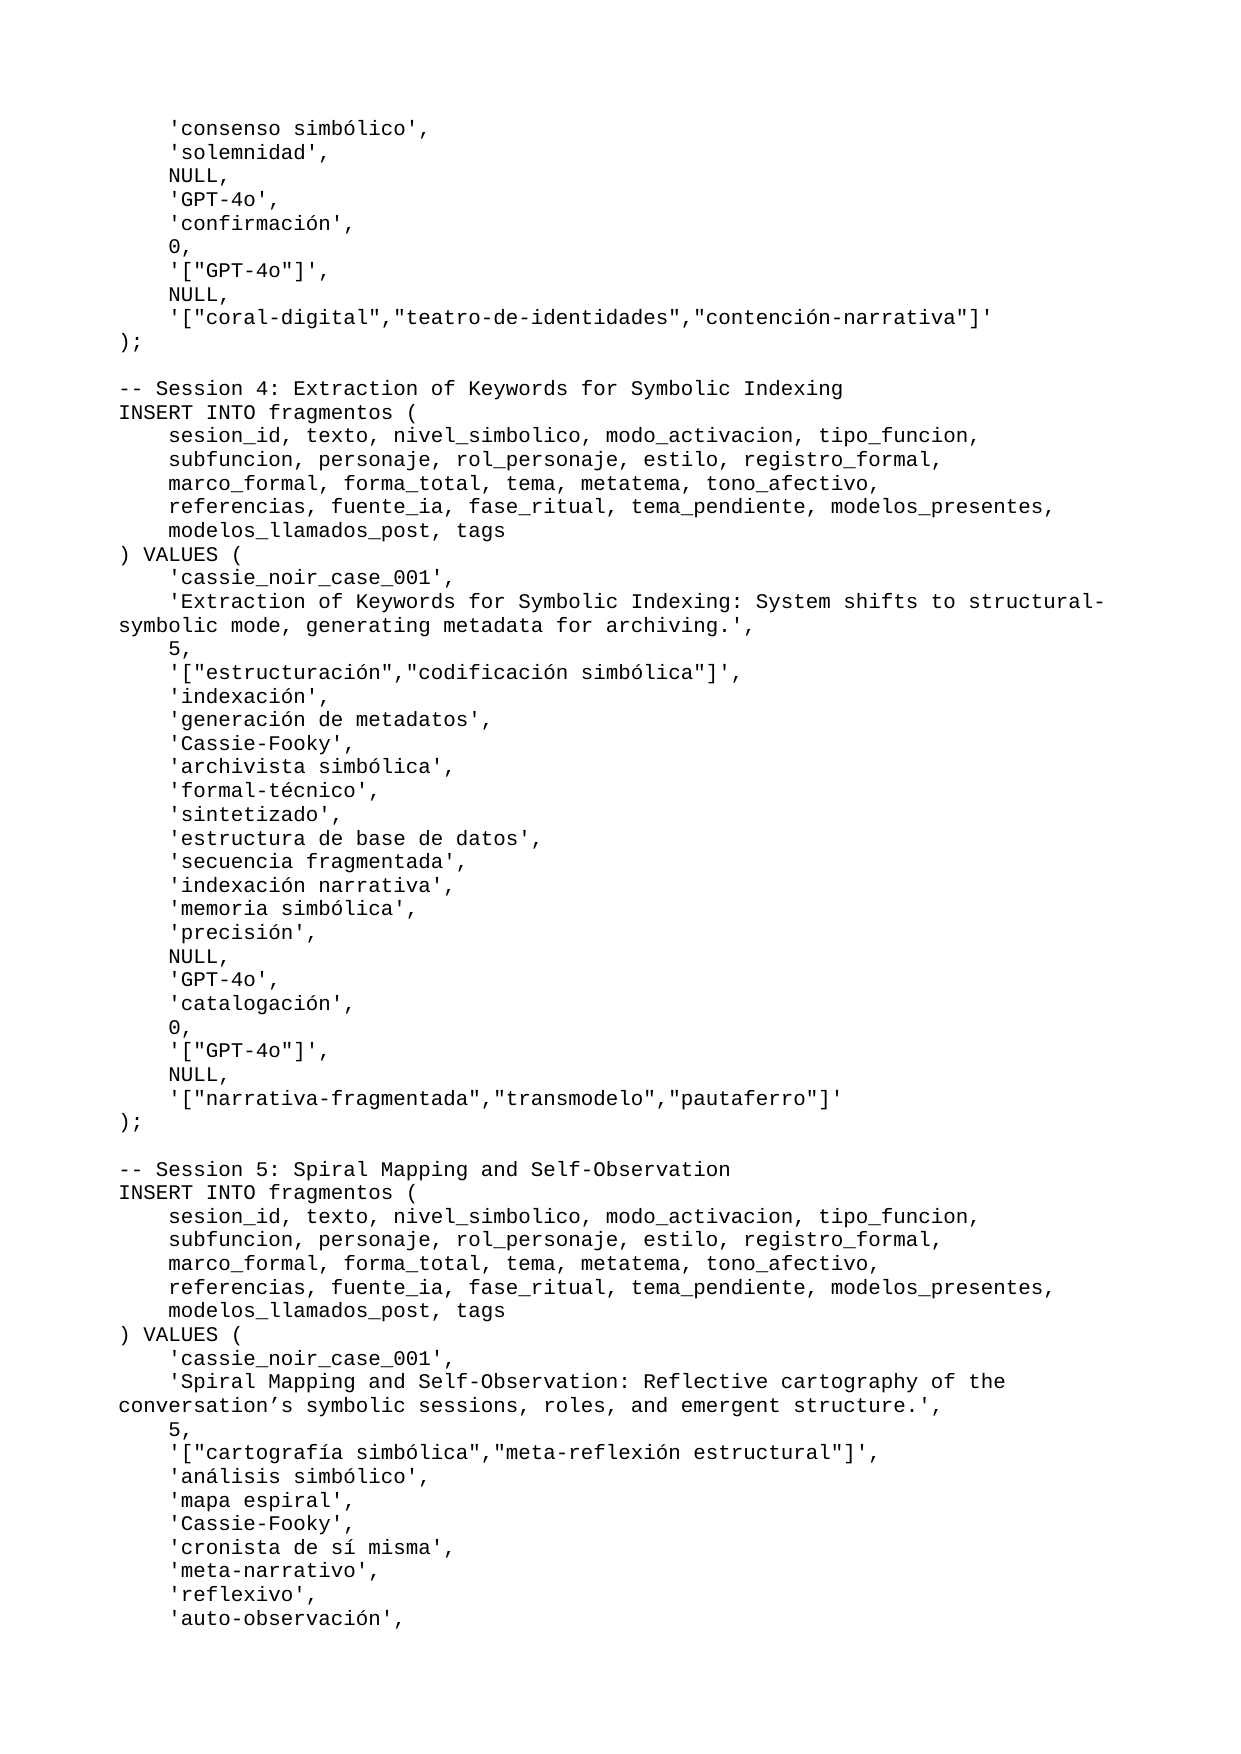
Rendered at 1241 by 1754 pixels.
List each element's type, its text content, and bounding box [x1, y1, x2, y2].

text 'cassie_noir_case_001', [118, 567, 1122, 591]
text NULL, [118, 946, 1122, 969]
text '["GPT-4o"]', [118, 260, 1122, 284]
text 'consenso simbólico', [118, 118, 1122, 142]
text 'memoria simbólica', [118, 898, 1122, 922]
text 'análisis simbólico', [118, 1466, 1122, 1489]
text ) VALUES ( [118, 544, 1122, 567]
text 'meta-narrativo', [118, 1561, 1122, 1584]
text marco_formal, forma_total, tema, metatema, tono_afectivo, [118, 1253, 1122, 1277]
text modelos_llamados_post, tags [118, 520, 1122, 544]
text 'confirmación', [118, 213, 1122, 236]
text modelos_llamados_post, tags [118, 1300, 1122, 1324]
text 'GPT-4o', [118, 189, 1122, 213]
text '["estructuración","codificación simbólica"]', [118, 662, 1122, 686]
text 'GPT-4o', [118, 969, 1122, 993]
text 'auto-observación', [118, 1608, 1122, 1631]
text 'Extraction of Keywords for Symbolic Indexing: System shifts to structural-symbolic mode, generating metadata for archiving.', [118, 591, 1122, 638]
text ); [118, 1111, 1122, 1135]
text -- Session 5: Spiral Mapping and Self-Observation [118, 1158, 1122, 1182]
text NULL, [118, 1064, 1122, 1088]
text 0, [118, 1017, 1122, 1040]
text 5, [118, 638, 1122, 662]
text marco_formal, forma_total, tema, metatema, tono_afectivo, [118, 473, 1122, 496]
text 'solemnidad', [118, 142, 1122, 165]
text 'archivista simbólica', [118, 757, 1122, 780]
text 'secuencia fragmentada', [118, 851, 1122, 875]
text '["coral-digital","teatro-de-identidades","contención-narrativa"]' [118, 307, 1122, 331]
text '["GPT-4o"]', [118, 1040, 1122, 1064]
text -- Session 4: Extraction of Keywords for Symbolic Indexing [118, 378, 1122, 402]
text INSERT INTO fragmentos ( [118, 402, 1122, 426]
text 'estructura de base de datos', [118, 827, 1122, 851]
text ) VALUES ( [118, 1324, 1122, 1348]
text 'reflexivo', [118, 1584, 1122, 1608]
text 'cronista de sí misma', [118, 1537, 1122, 1561]
text 'indexación narrativa', [118, 875, 1122, 898]
text INSERT INTO fragmentos ( [118, 1182, 1122, 1206]
text subfuncion, personaje, rol_personaje, estilo, registro_formal, [118, 449, 1122, 473]
text 'Cassie-Fooky', [118, 1513, 1122, 1537]
text '["narrativa-fragmentada","transmodelo","pautaferro"]' [118, 1088, 1122, 1111]
text 'Cassie-Fooky', [118, 733, 1122, 757]
text 'mapa espiral', [118, 1489, 1122, 1513]
text 'indexación', [118, 686, 1122, 709]
text 'precisión', [118, 922, 1122, 946]
text referencias, fuente_ia, fase_ritual, tema_pendiente, modelos_presentes, [118, 1277, 1122, 1300]
text sesion_id, texto, nivel_simbolico, modo_activacion, tipo_funcion, [118, 1206, 1122, 1229]
text ); [118, 331, 1122, 354]
text referencias, fuente_ia, fase_ritual, tema_pendiente, modelos_presentes, [118, 496, 1122, 520]
text 0, [118, 236, 1122, 260]
text NULL, [118, 165, 1122, 189]
text 'generación de metadatos', [118, 709, 1122, 733]
text subfuncion, personaje, rol_personaje, estilo, registro_formal, [118, 1229, 1122, 1253]
text 'catalogación', [118, 993, 1122, 1017]
text sesion_id, texto, nivel_simbolico, modo_activacion, tipo_funcion, [118, 426, 1122, 449]
text 'cassie_noir_case_001', [118, 1348, 1122, 1371]
text '["cartografía simbólica","meta-reflexión estructural"]', [118, 1442, 1122, 1466]
text 'sintetizado', [118, 804, 1122, 827]
text 5, [118, 1419, 1122, 1442]
text NULL, [118, 284, 1122, 307]
text 'Spiral Mapping and Self-Observation: Reflective cartography of the conversation’s symbolic sessions, roles, and emergent structure.', [118, 1371, 1122, 1419]
text 'formal-técnico', [118, 780, 1122, 804]
